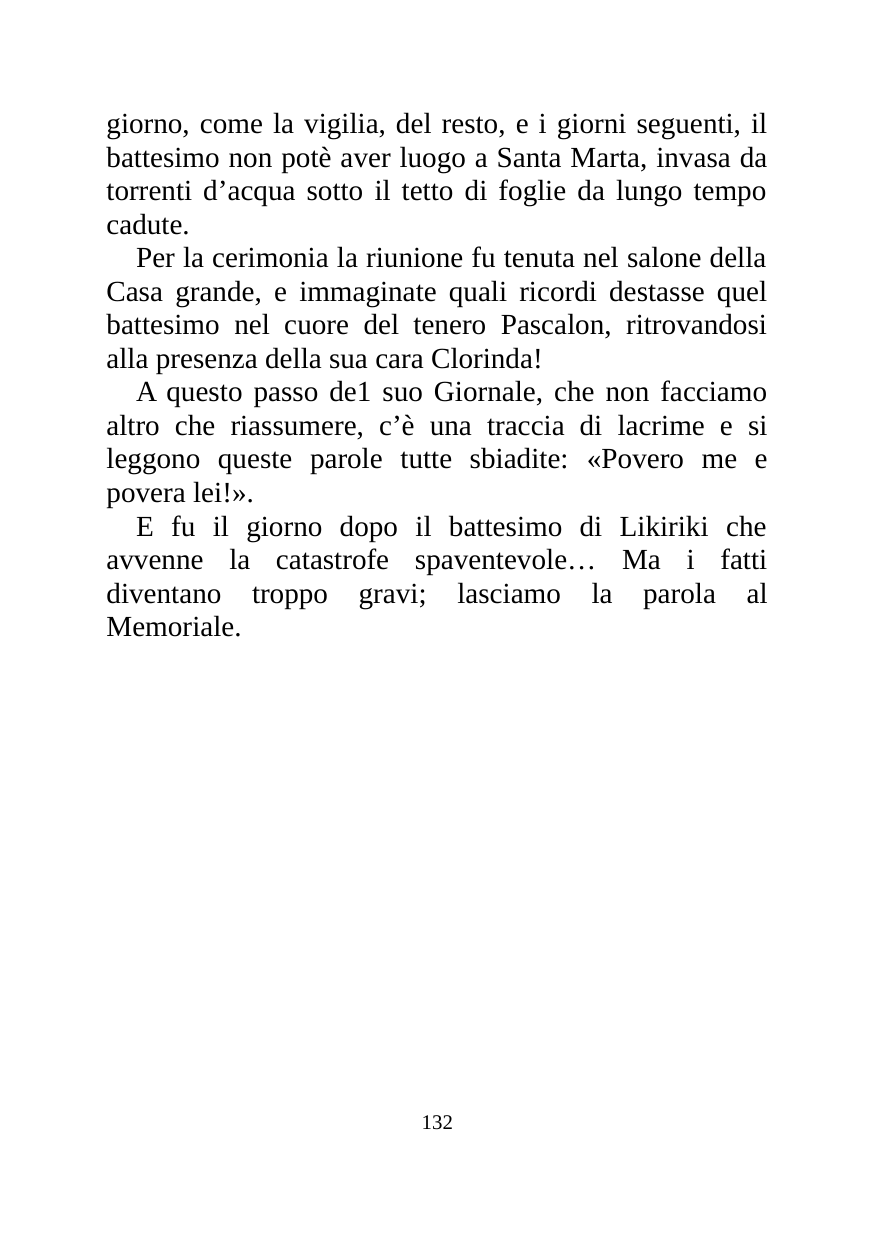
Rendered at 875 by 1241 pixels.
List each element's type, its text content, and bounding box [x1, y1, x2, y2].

text A questo passo de1 suo Giornale, che non facciamo altro che riassumere, c’è una traccia di lacrime e si leggono queste parole tutte sbiadite: «Povero me e povera lei!». [106, 374, 768, 509]
text E fu il giorno dopo il battesimo di Likiriki che avvenne la catastrofe spaventevole… Ma i fatti diventano troppo gravi; lasciamo la parola al Memoriale. [106, 509, 768, 643]
text giorno, come la vigilia, del resto, e i giorni seguenti, il battesimo non potè aver luogo a Santa Marta, invasa da torrenti d’acqua sotto il tetto di foglie da lungo tempo cadute. [106, 106, 768, 240]
text Per la cerimonia la riunione fu tenuta nel salone della Casa grande, e immaginate quali ricordi destasse quel battesimo nel cuore del tenero Pascalon, ritrovandosi alla presenza della sua cara Clorinda! [106, 240, 768, 374]
